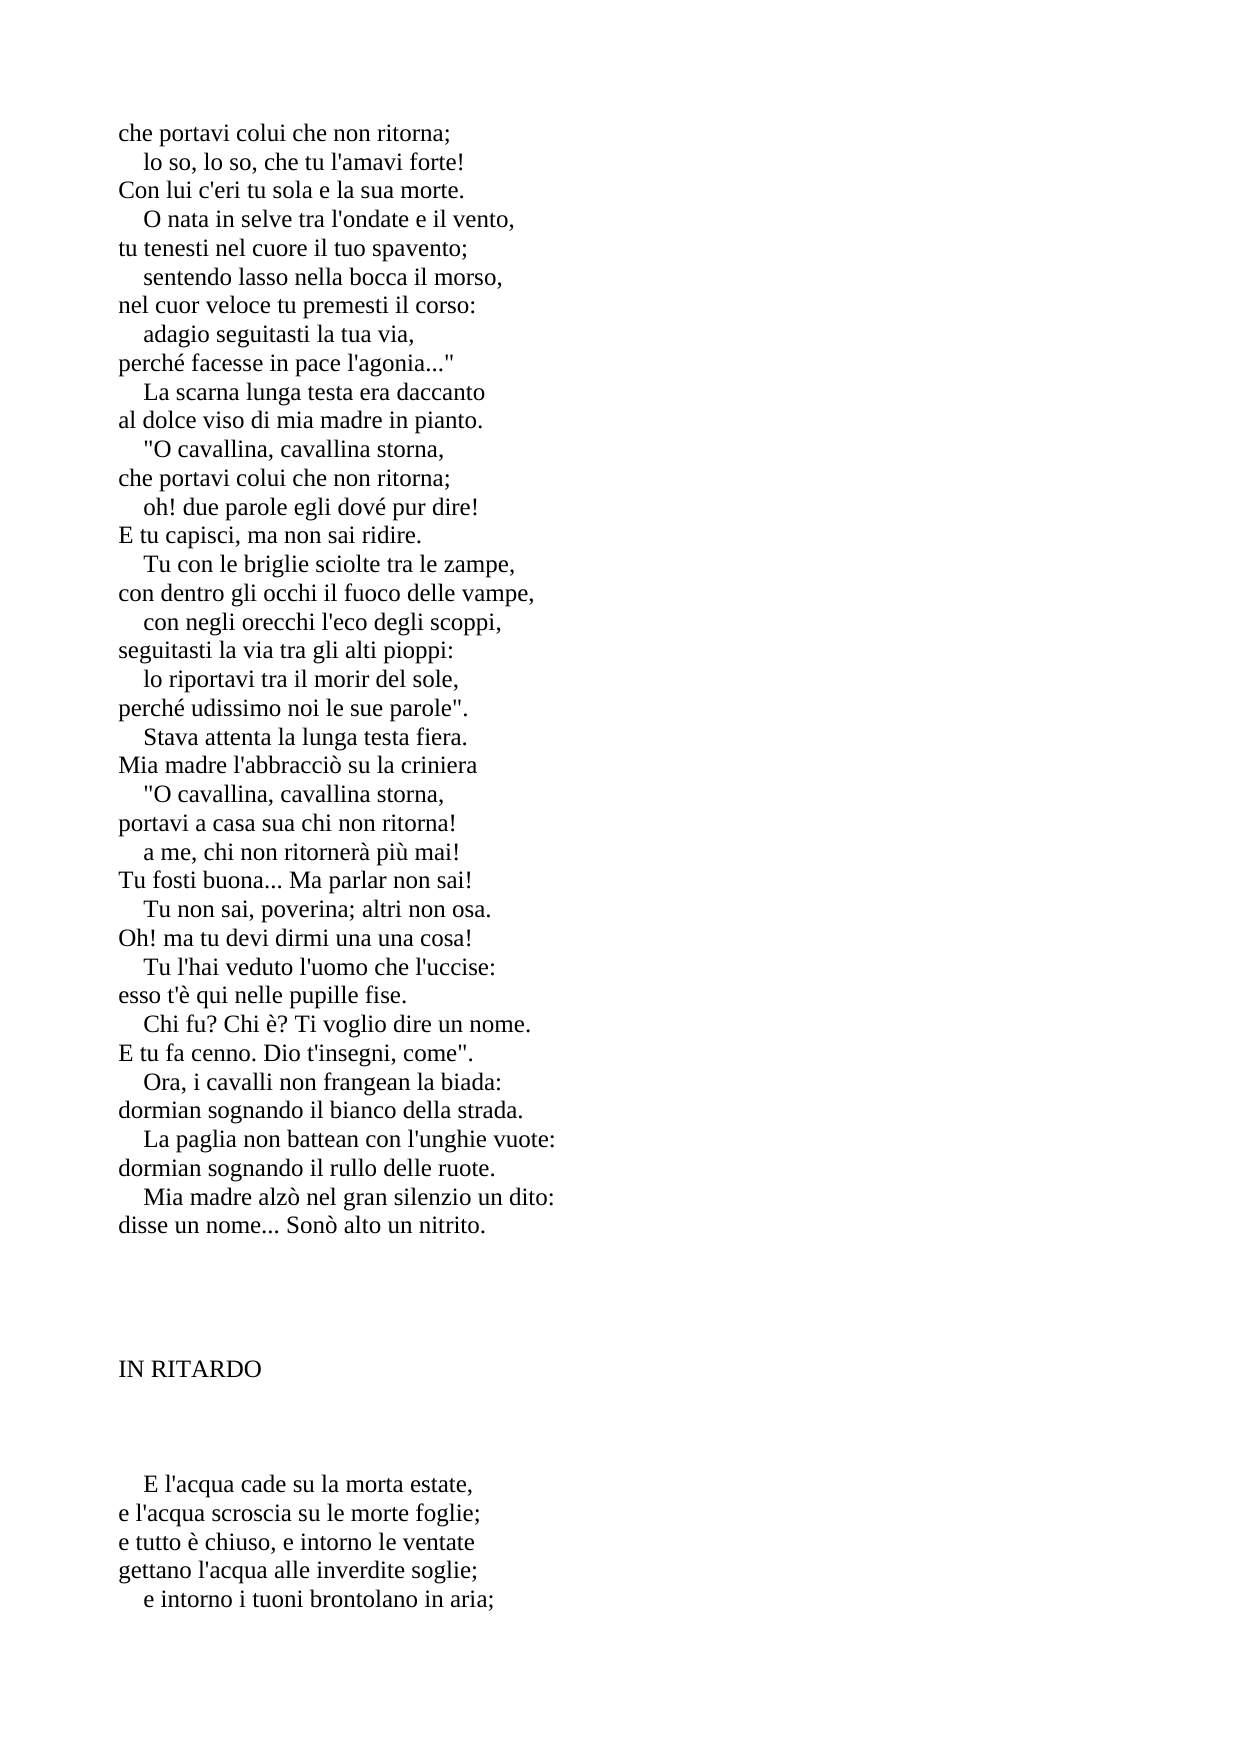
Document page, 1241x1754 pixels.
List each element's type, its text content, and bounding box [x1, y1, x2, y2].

text a me, chi non ritornerà più mai! [118, 837, 1122, 866]
text Tu fosti buona... Ma parlar non sai! [118, 866, 1122, 894]
text tu tenesti nel cuore il tuo spavento; [118, 233, 1122, 262]
text Mia madre l'abbracciò su la criniera [118, 751, 1122, 779]
text E tu fa cenno. Dio t'insegni, come". [118, 1038, 1122, 1067]
text La scarna lunga testa era daccanto [118, 377, 1122, 406]
text lo so, lo so, che tu l'amavi forte! [118, 147, 1122, 176]
text Chi fu? Chi è? Ti voglio dire un nome. [118, 1009, 1122, 1038]
text portavi a casa sua chi non ritorna! [118, 808, 1122, 837]
text seguitasti la via tra gli alti pioppi: [118, 636, 1122, 664]
text Stava attenta la lunga testa fiera. [118, 722, 1122, 751]
text Tu l'hai veduto l'uomo che l'uccise: [118, 952, 1122, 981]
text nel cuor veloce tu premesti il corso: [118, 291, 1122, 319]
text al dolce viso di mia madre in pianto. [118, 406, 1122, 434]
text perché facesse in pace l'agonia..." [118, 348, 1122, 377]
text e tutto è chiuso, e intorno le ventate [118, 1527, 1122, 1556]
text disse un nome... Sonò alto un nitrito. [118, 1211, 1122, 1239]
text Mia madre alzò nel gran silenzio un dito: [118, 1182, 1122, 1211]
text che portavi colui che non ritorna; [118, 118, 1122, 147]
text e intorno i tuoni brontolano in aria; [118, 1584, 1122, 1613]
text sentendo lasso nella bocca il morso, [118, 262, 1122, 291]
text con negli orecchi l'eco degli scoppi, [118, 607, 1122, 636]
text perché udissimo noi le sue parole". [118, 693, 1122, 722]
text IN RITARDO [118, 1354, 1122, 1383]
text Tu non sai, poverina; altri non osa. [118, 894, 1122, 923]
text Tu con le briglie sciolte tra le zampe, [118, 549, 1122, 578]
text dormian sognando il bianco della strada. [118, 1096, 1122, 1124]
text "O cavallina, cavallina storna, [118, 779, 1122, 808]
text e l'acqua scroscia su le morte foglie; [118, 1498, 1122, 1527]
text "O cavallina, cavallina storna, [118, 434, 1122, 463]
text lo riportavi tra il morir del sole, [118, 664, 1122, 693]
text adagio seguitasti la tua via, [118, 319, 1122, 348]
text dormian sognando il rullo delle ruote. [118, 1153, 1122, 1182]
text esso t'è qui nelle pupille fise. [118, 981, 1122, 1009]
text E tu capisci, ma non sai ridire. [118, 521, 1122, 549]
text Ora, i cavalli non frangean la biada: [118, 1067, 1122, 1096]
text che portavi colui che non ritorna; [118, 463, 1122, 492]
text con dentro gli occhi il fuoco delle vampe, [118, 578, 1122, 607]
text gettano l'acqua alle inverdite soglie; [118, 1556, 1122, 1584]
text O nata in selve tra l'ondate e il vento, [118, 204, 1122, 233]
text Oh! ma tu devi dirmi una una cosa! [118, 923, 1122, 952]
text oh! due parole egli dové pur dire! [118, 492, 1122, 521]
text E l'acqua cade su la morta estate, [118, 1469, 1122, 1498]
text La paglia non battean con l'unghie vuote: [118, 1124, 1122, 1153]
text Con lui c'eri tu sola e la sua morte. [118, 176, 1122, 204]
